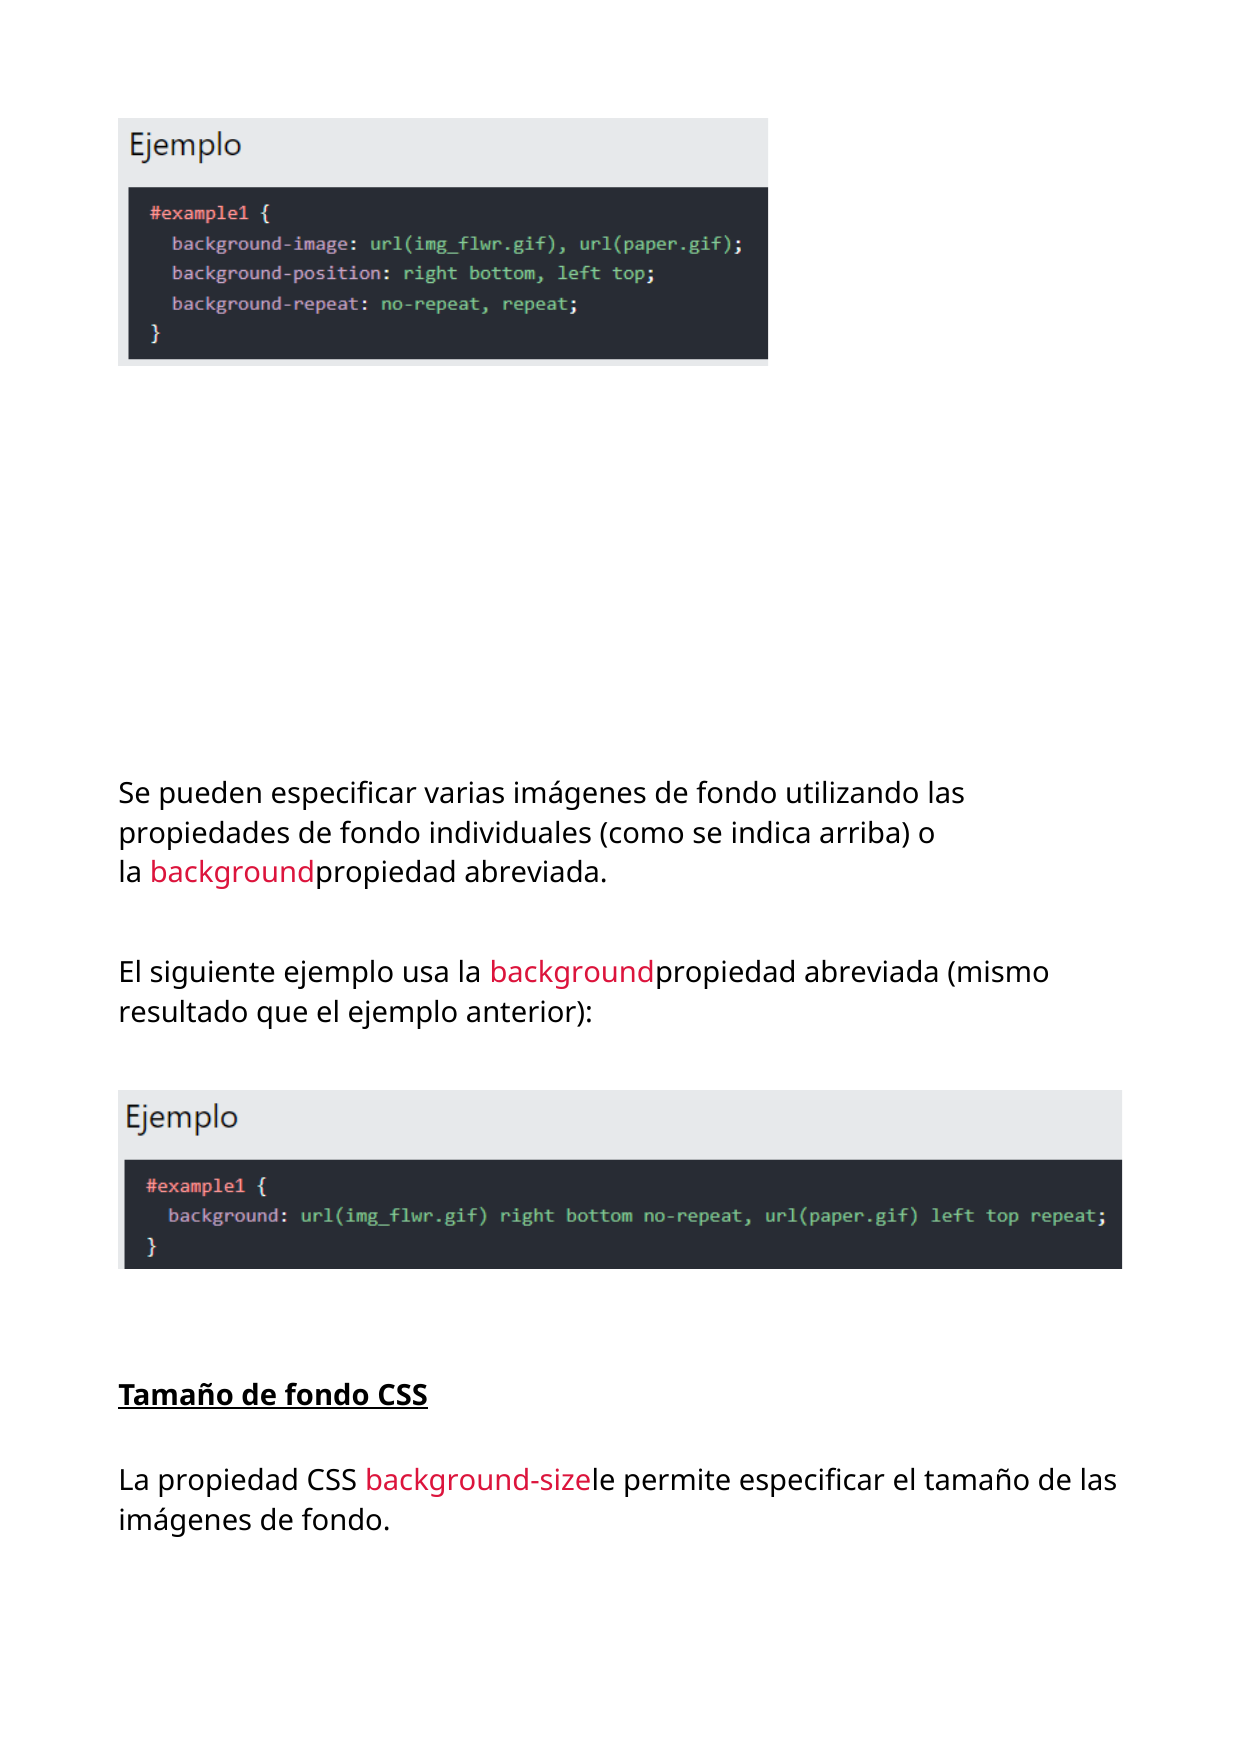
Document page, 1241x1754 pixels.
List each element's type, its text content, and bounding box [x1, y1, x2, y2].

text Se pueden especificar varias imágenes de fondo utilizando las propiedades de fondo individuales (como se indica arriba) o la backgroundpropiedad abreviada. [118, 772, 1122, 891]
text El siguiente ejemplo usa la backgroundpropiedad abreviada (mismo resultado que el ejemplo anterior): [118, 951, 1122, 1031]
subtitle Tamaño de fondo CSS [118, 1374, 1122, 1413]
text La propiedad CSS background-sizele permite especificar el tamaño de las imágenes de fondo. [118, 1459, 1122, 1538]
